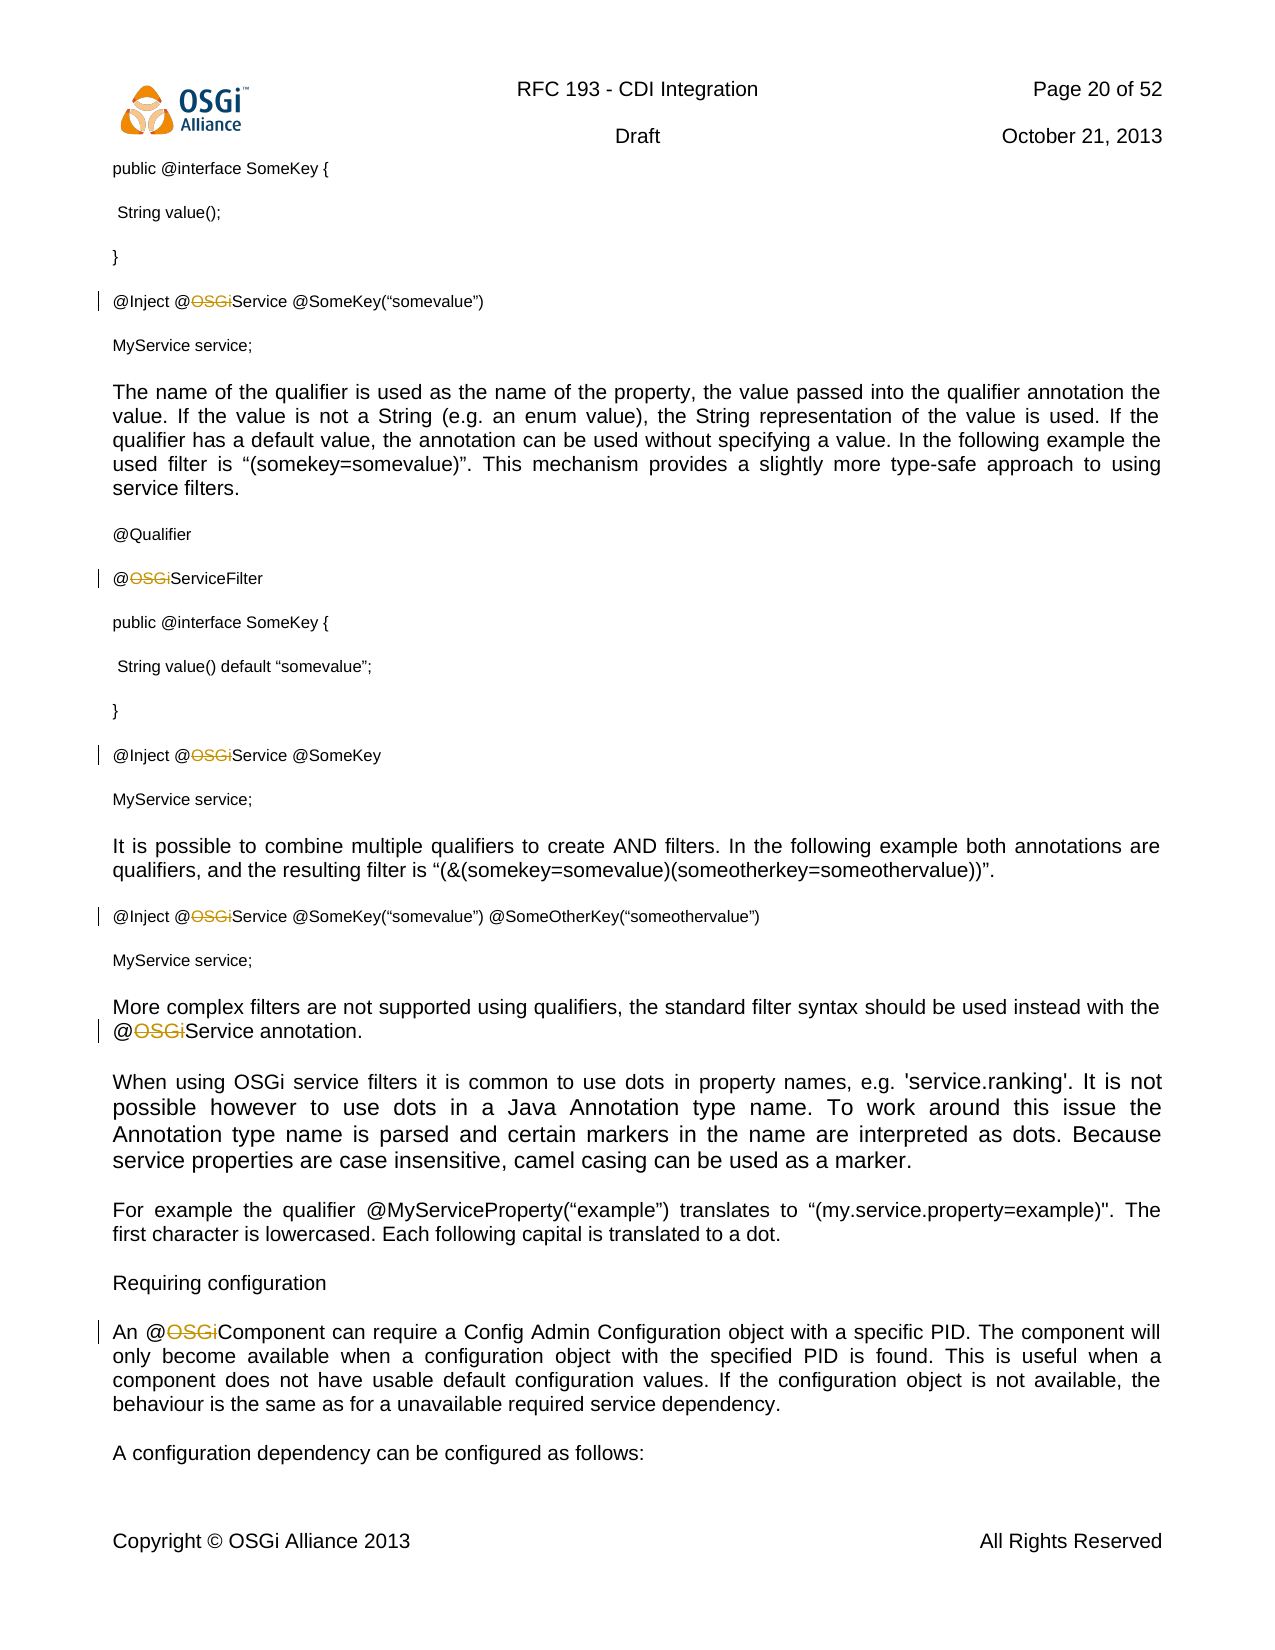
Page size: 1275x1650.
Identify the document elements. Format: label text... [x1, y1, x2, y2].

text @Inject @Service @SomeKey(“somevalue”) [112, 291, 1162, 311]
text @Qualifier [112, 524, 1162, 544]
text public @interface SomeKey { [112, 159, 1162, 178]
text For example the qualifier @MyServiceProperty(“example”) translates to “(my.service.property=example)". The first character is lowercased. Each following capital is translated to a dot. [112, 1198, 1162, 1246]
text MyService service; [112, 951, 1162, 970]
text Requiring configuration [112, 1271, 1162, 1295]
text MyService service; [112, 789, 1162, 809]
text More complex filters are not supported using qualifiers, the standard filter syntax should be used instead with the @Service annotation. [112, 995, 1162, 1043]
text @ServiceFilter [112, 569, 1162, 588]
text A configuration dependency can be configured as follows: [112, 1441, 1162, 1465]
text When using OSGi service filters it is common to use dots in property names, e.g. 'service.ranking'. It is not possible however to use dots in a Java Annotation type name. To work around this issue the Annotation type name is parsed and certain markers in the name are interpreted as dots. Because service properties are case insensitive, camel casing can be used as a marker. [112, 1068, 1162, 1173]
text MyService service; [112, 336, 1162, 355]
text It is possible to combine multiple qualifiers to create AND filters. In the following example both annotations are qualifiers, and the resulting filter is “(&(somekey=somevalue)(someotherkey=someothervalue))”. [112, 834, 1162, 882]
text An @Component can require a Config Admin Configuration object with a specific PID. The component will only become available when a configuration object with the specified PID is found. This is useful when a component does not have usable default configuration values. If the configuration object is not available, the behaviour is the same as for a unavailable required service dependency. [112, 1320, 1162, 1416]
picture [113, 78, 257, 142]
text String value(); [112, 203, 1162, 222]
text public @interface SomeKey { [112, 613, 1162, 632]
text @Inject @Service @SomeKey [112, 745, 1162, 764]
text String value() default “somevalue”; [112, 657, 1162, 676]
text } [112, 701, 1162, 720]
text } [112, 247, 1162, 266]
text @Inject @Service @SomeKey(“somevalue”) @SomeOtherKey(“someothervalue”) [112, 907, 1162, 926]
text The name of the qualifier is used as the name of the property, the value passed into the qualifier annotation the value. If the value is not a String (e.g. an enum value), the String representation of the value is used. If the qualifier has a default value, the annotation can be used without specifying a value. In the following example the used filter is “(somekey=somevalue)”. This mechanism provides a slightly more type-safe approach to using service filters. [112, 380, 1162, 499]
